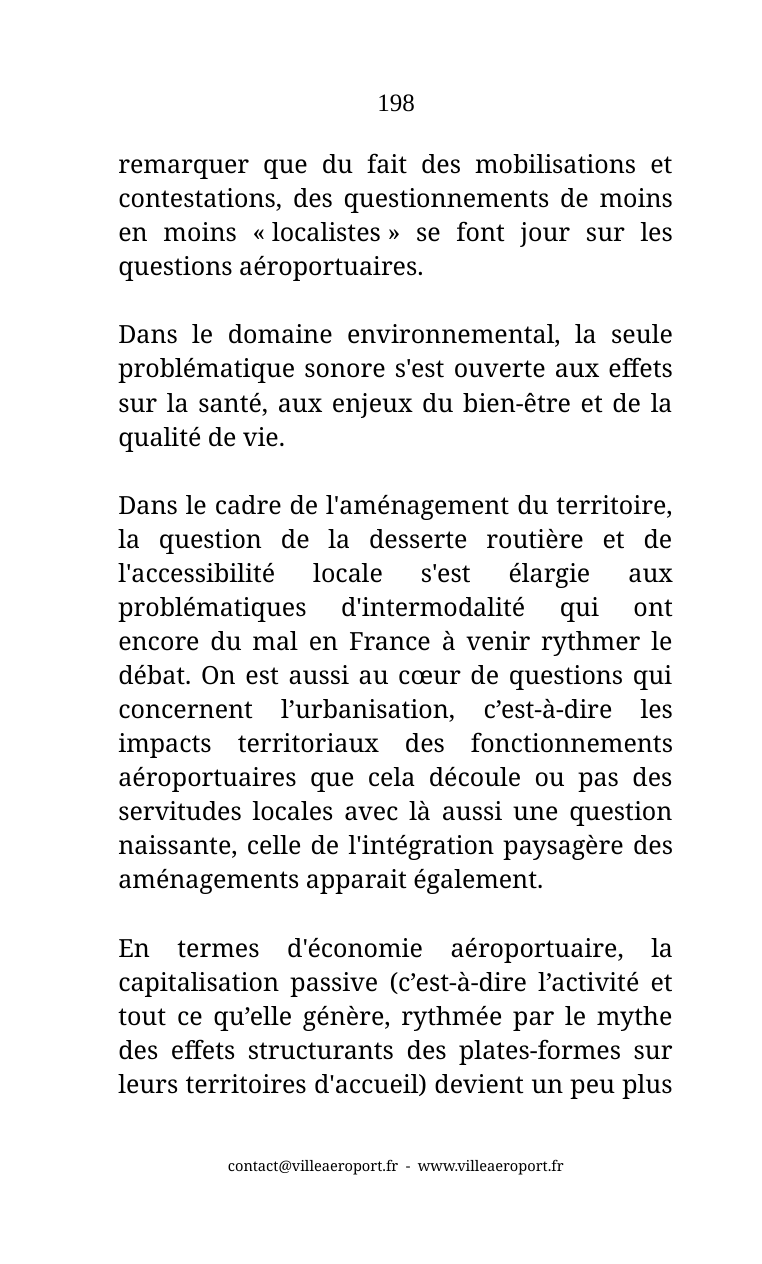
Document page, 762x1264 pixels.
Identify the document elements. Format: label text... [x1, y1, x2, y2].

text Dans le domaine environnemental, la seule problématique sonore s'est ouverte aux effets sur la santé, aux enjeux du bien-être et de la qualité de vie. [118, 317, 673, 453]
text remarquer que du fait des mobilisations et contestations, des questionnements de moins en moins « localistes » se font jour sur les questions aéroportuaires. [118, 147, 673, 283]
text Dans le cadre de l'aménagement du territoire, la question de la desserte routière et de l'accessibilité locale s'est élargie aux problématiques d'intermodalité qui ont encore du mal en France à venir rythmer le débat. On est aussi au cœur de questions qui concernent l’urbanisation, c’est-à-dire les impacts territoriaux des fonctionnements aéroportuaires que cela découle ou pas des servitudes locales avec là aussi une question naissante, celle de l'intégration paysagère des aménagements apparait également. [118, 487, 673, 896]
text En termes d'économie aéroportuaire, la capitalisation passive (c’est-à-dire l’activité et tout ce qu’elle génère, rythmée par le mythe des effets structurants des plates-formes sur leurs territoires d'accueil) devient un peu plus [118, 930, 673, 1101]
